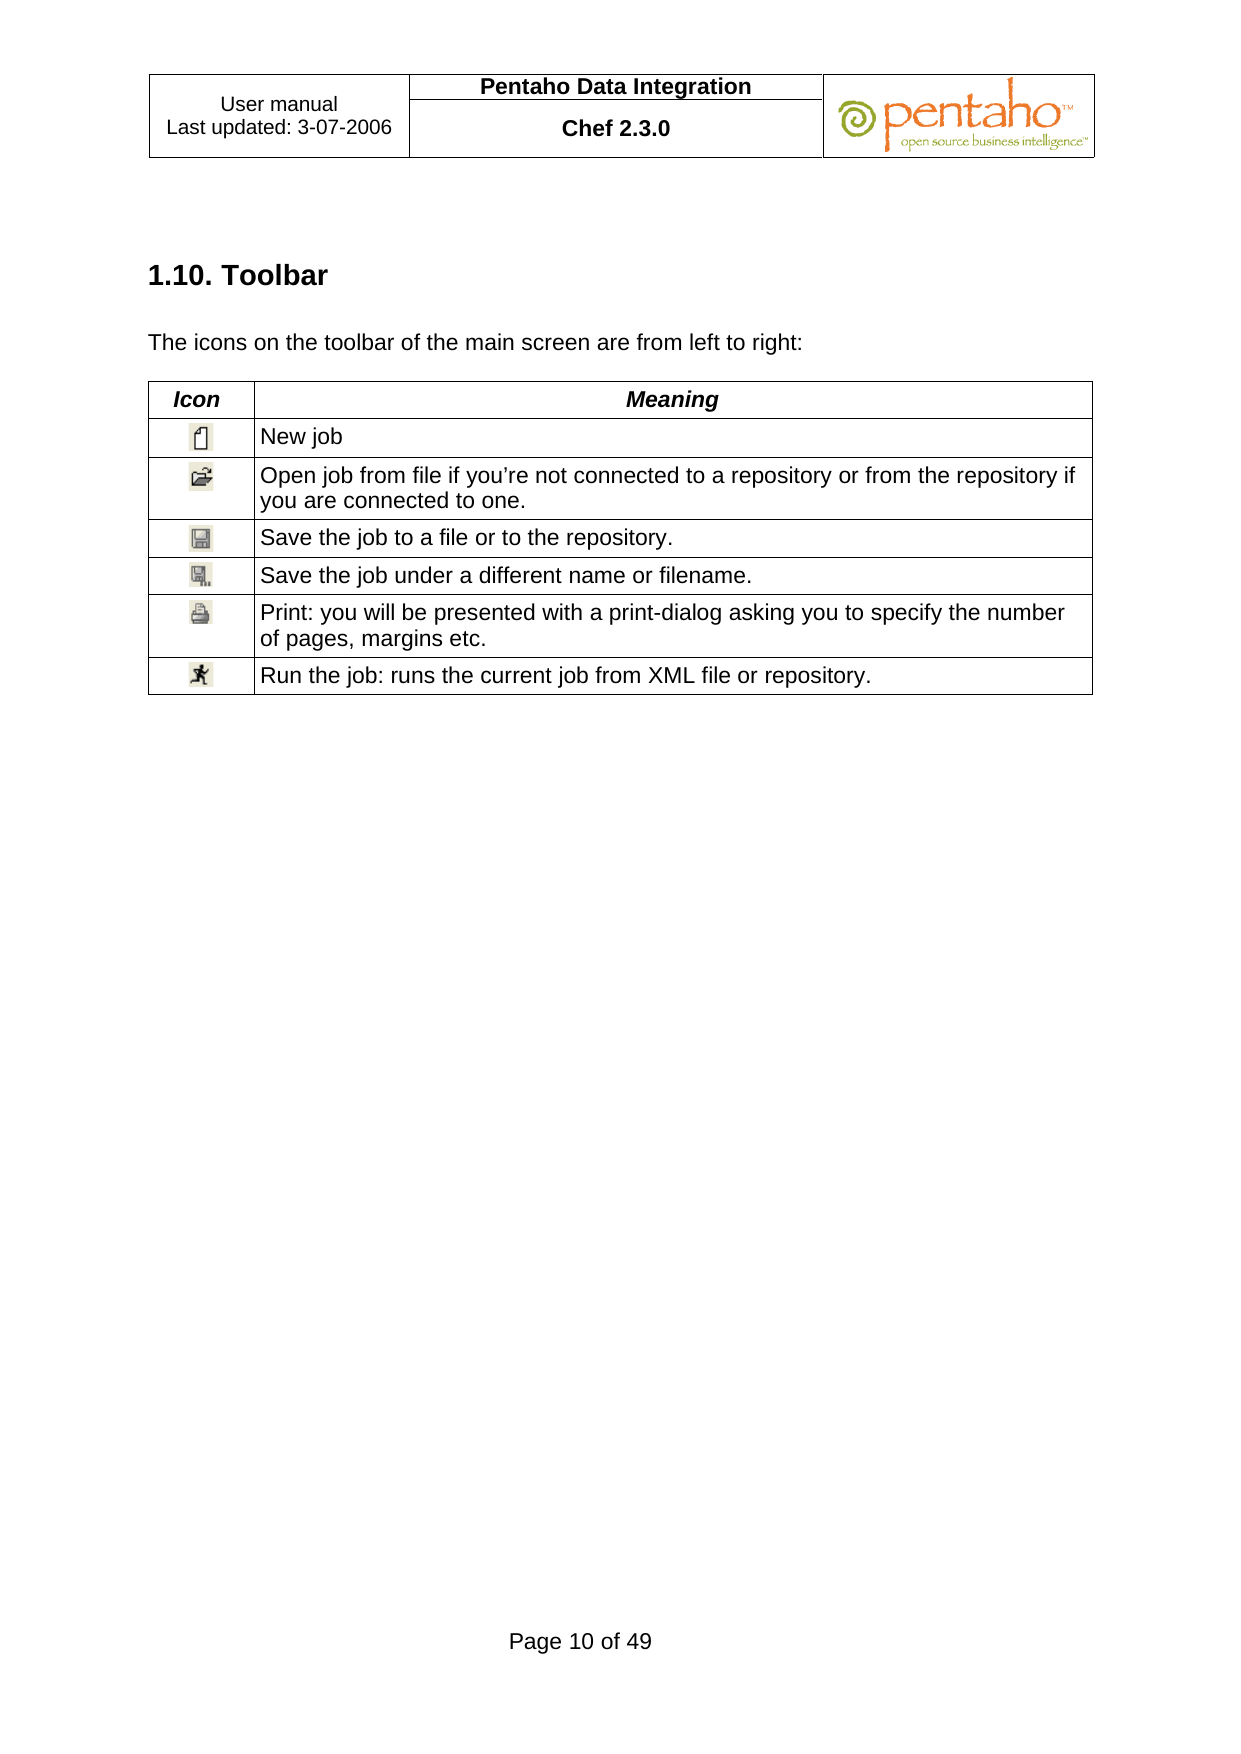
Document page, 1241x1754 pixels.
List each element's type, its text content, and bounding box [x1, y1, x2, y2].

table_cell [149, 520, 254, 557]
table_header Icon [149, 382, 254, 418]
table_cell New job [255, 419, 1092, 457]
table_cell [149, 419, 254, 457]
text The icons on the toolbar of the main screen are from left to right: [148, 329, 1092, 355]
table_cell Save the job to a file or to the repository. [255, 520, 1092, 557]
table_cell Save the job under a different name or filename. [255, 558, 1092, 594]
table_header Meaning [255, 382, 1092, 418]
table_cell Open job from file if you’re not connected to a repository or from the repository if you are connected to one. [255, 458, 1092, 519]
table_cell [149, 558, 254, 594]
table_cell [149, 658, 254, 694]
table_cell Print: you will be presented with a print-dialog asking you to specify the number of pages, margins etc. [255, 595, 1092, 657]
table_cell Run the job: runs the current job from XML file or repository. [255, 658, 1092, 694]
table_cell [149, 458, 254, 519]
table_cell [149, 595, 254, 657]
subtitle Toolbar [148, 259, 1092, 291]
